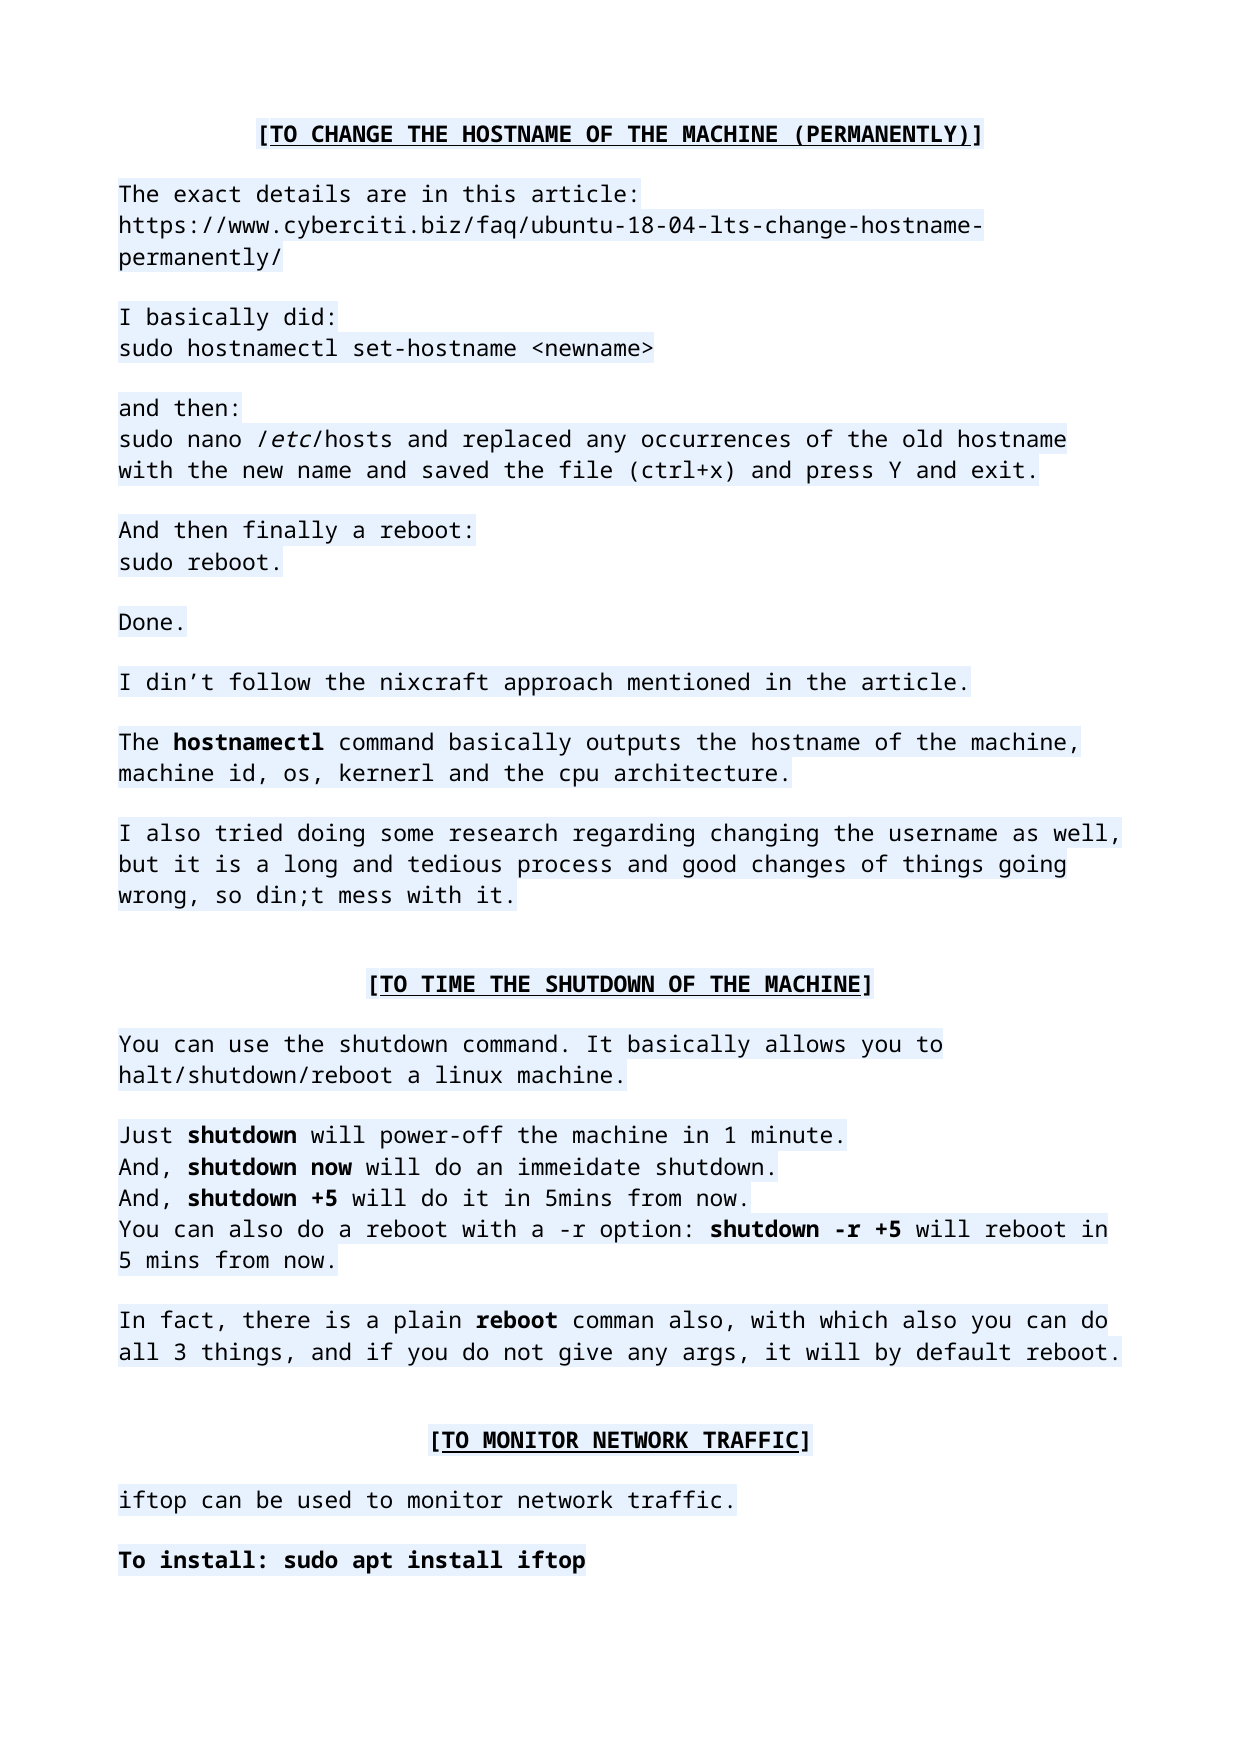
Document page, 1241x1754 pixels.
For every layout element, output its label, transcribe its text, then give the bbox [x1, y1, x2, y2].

text Just shutdown will power-off the machine in 1 minute. [118, 1119, 1122, 1151]
text [TO TIME THE SHUTDOWN OF THE MACHINE] [118, 968, 1122, 999]
text [TO CHANGE THE HOSTNAME OF THE MACHINE (PERMANENTLY)] [118, 118, 1122, 149]
text You can use the shutdown command. It basically allows you to halt/shutdown/reboot a linux machine. [118, 1028, 1122, 1091]
text I din’t follow the nixcraft approach mentioned in the article. [118, 666, 1122, 697]
text [TO MONITOR NETWORK TRAFFIC] [118, 1424, 1122, 1456]
text Done. [118, 606, 1122, 637]
text You can also do a reboot with a -r option: shutdown -r +5 will reboot in 5 mins from now. [118, 1213, 1122, 1276]
text The hostnamectl command basically outputs the hostname of the machine, machine id, os, kernerl and the cpu architecture. [118, 726, 1122, 788]
text iftop can be used to monitor network traffic. [118, 1484, 1122, 1516]
text In fact, there is a plain reboot comman also, with which also you can do all 3 things, and if you do not give any args, it will by default reboot. [118, 1304, 1122, 1367]
text To install: sudo apt install iftop [118, 1544, 1122, 1576]
text And, shutdown now will do an immeidate shutdown. [118, 1151, 1122, 1182]
text https://www.cyberciti.biz/faq/ubuntu-18-04-lts-change-hostname-permanently/ [118, 209, 1122, 272]
text I basically did: [118, 301, 1122, 332]
text and then: [118, 392, 1122, 423]
text sudo nano /etc/hosts and replaced any occurrences of the old hostname with the new name and saved the file (ctrl+x) and press Y and exit. [118, 423, 1122, 486]
text sudo hostnamectl set-hostname <newname> [118, 332, 1122, 363]
text I also tried doing some research regarding changing the username as well, but it is a long and tedious process and good changes of things going wrong, so din;t mess with it. [118, 817, 1122, 911]
text The exact details are in this article: [118, 178, 1122, 209]
text And, shutdown +5 will do it in 5mins from now. [118, 1182, 1122, 1213]
text And then finally a reboot: [118, 514, 1122, 546]
text sudo reboot. [118, 546, 1122, 577]
